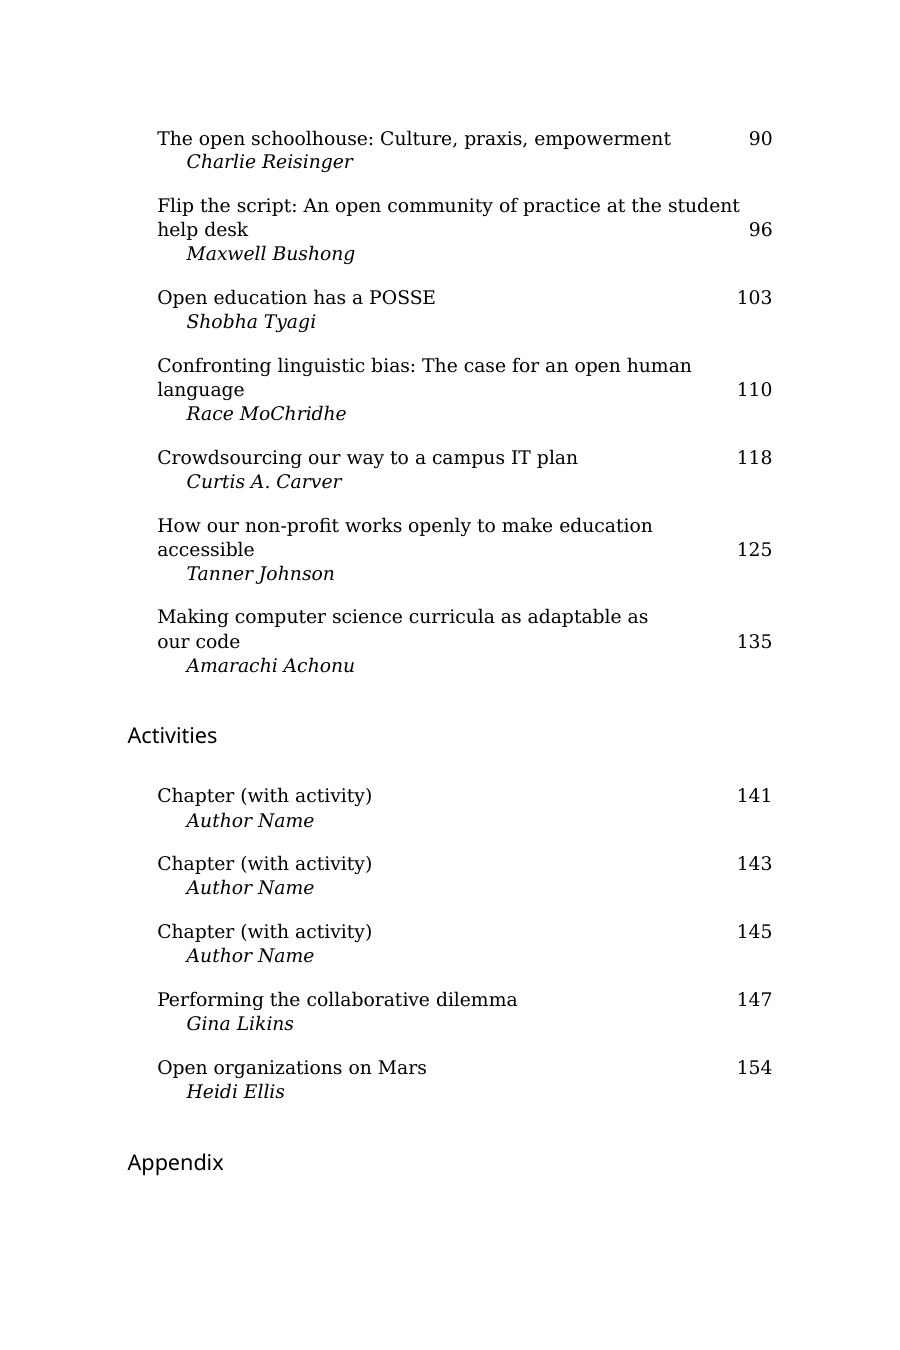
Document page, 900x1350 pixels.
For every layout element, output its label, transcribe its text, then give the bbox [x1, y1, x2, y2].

text Race MoChridhe [186, 403, 772, 447]
text Shobha Tyagi [186, 311, 772, 355]
text Performing the collaborative dilemma 147 [157, 989, 772, 1011]
text Curtis A. Carver [186, 471, 772, 515]
text Appendix [127, 1147, 772, 1209]
text Maxwell Bushong [186, 243, 772, 287]
text How our non-profit works openly to make education accessible 125 [157, 515, 772, 561]
text Flip the script: An open community of practice at the student help desk 96 [157, 195, 772, 241]
text Amarachi Achonu [186, 655, 772, 698]
text Crowdsourcing our way to a campus IT plan 118 [157, 447, 772, 469]
text Charlie Reisinger [186, 152, 772, 195]
text Author Name [186, 945, 772, 989]
text Gina Likins [186, 1013, 772, 1057]
text Author Name [186, 877, 772, 921]
text Open organizations on Mars 154 [157, 1057, 772, 1079]
text Open education has a POSSE 103 [157, 287, 772, 309]
text Heidi Ellis [186, 1081, 772, 1124]
text Chapter (with activity) 145 [157, 921, 772, 943]
text Chapter (with activity) 141 [157, 786, 772, 807]
text The open schoolhouse: Culture, praxis, empowerment 90 [157, 127, 772, 149]
text Making computer science curricula as adaptable as our code 135 [157, 607, 772, 652]
text Chapter (with activity) 143 [157, 853, 772, 875]
text Activities [127, 721, 772, 783]
text Tanner Johnson [186, 563, 772, 607]
text Confronting linguistic bias: The case for an open human language 110 [157, 355, 772, 401]
text Author Name [186, 809, 772, 853]
